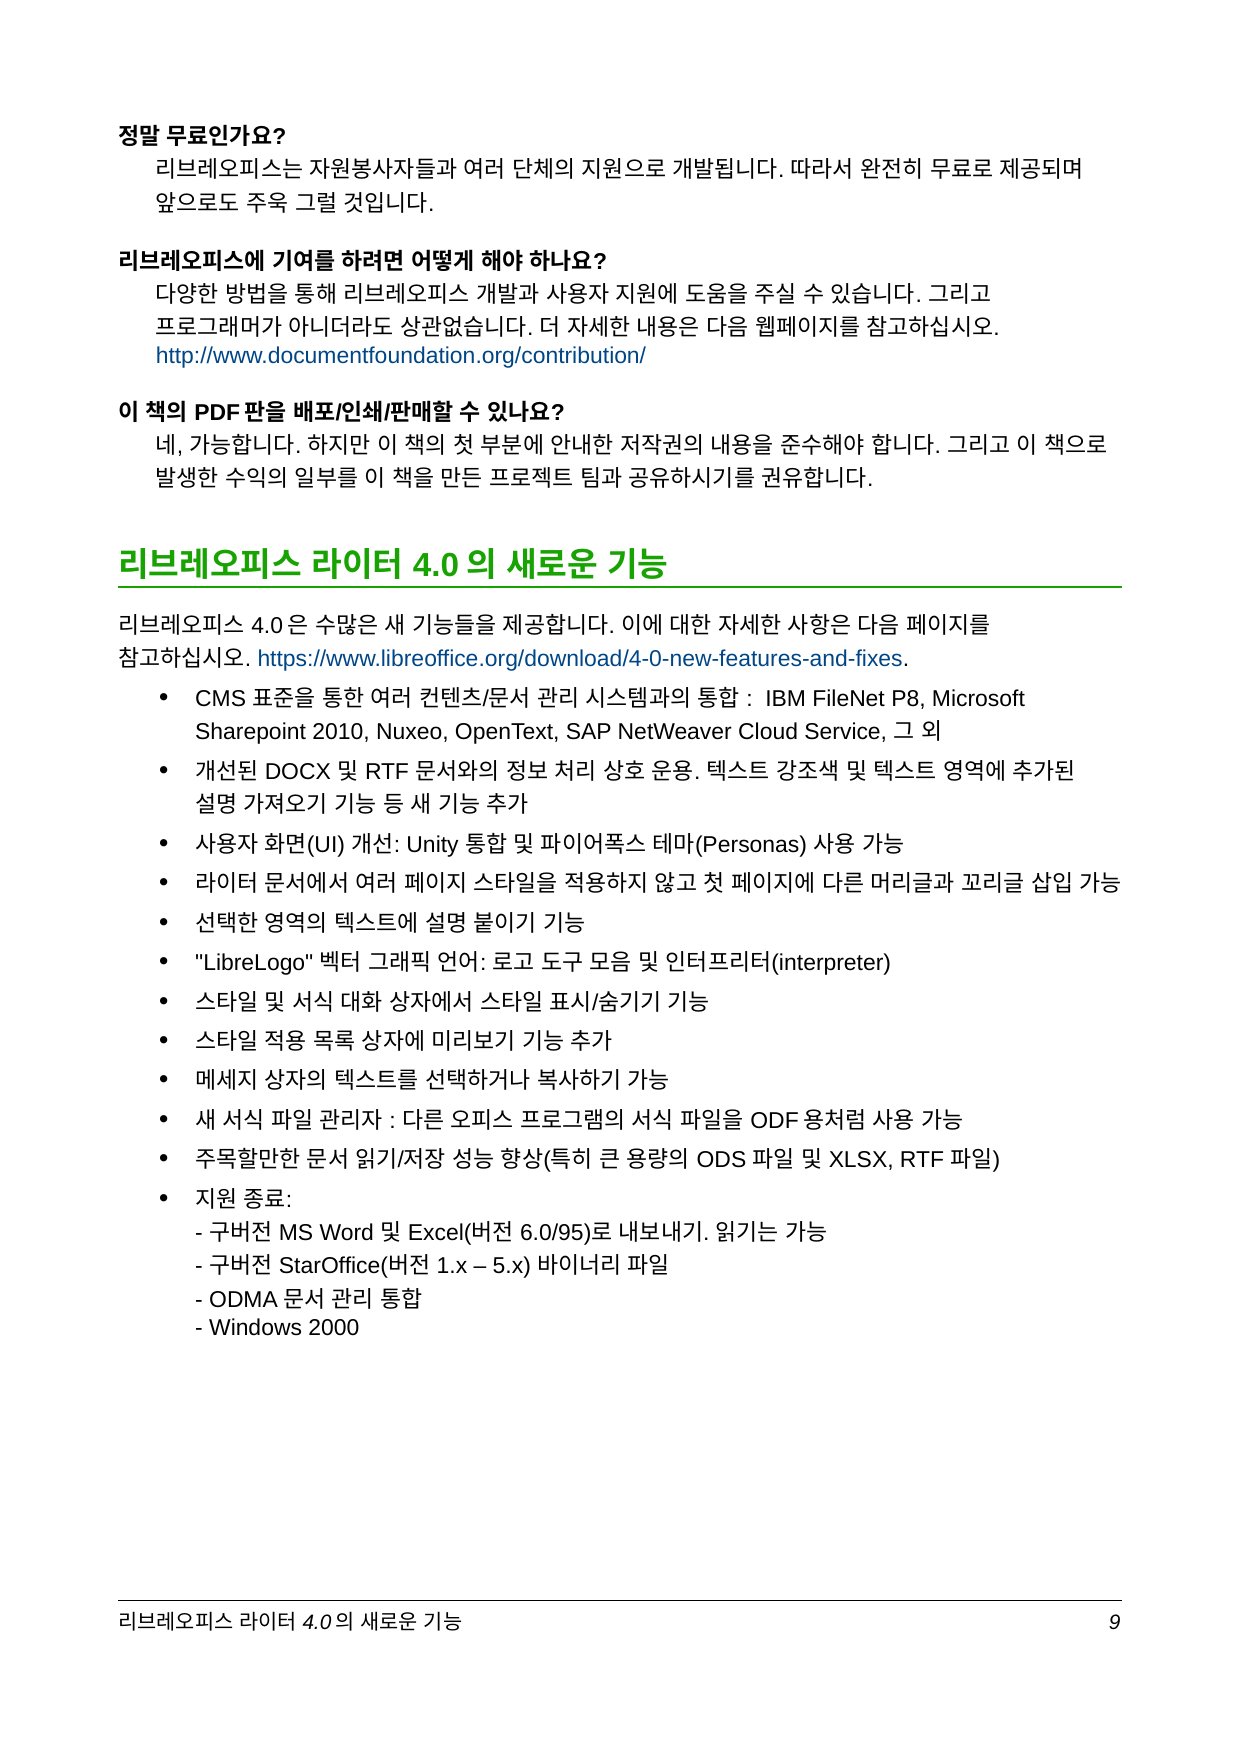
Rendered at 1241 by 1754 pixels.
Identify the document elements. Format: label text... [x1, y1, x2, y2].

text 다양한 방법을 통해 리브레오피스 개발과 사용자 지원에 도움을 주실 수 있습니다. 그리고 프로그래머가 아니더라도 상관없습니다. 더 자세한 내용은 다음 웹페이지를 참고하십시오. http://www.documentfoundation.org/contribution/ [156, 276, 1122, 369]
list 스타일 적용 목록 상자에 미리보기 기능 추가 [156, 1023, 1122, 1056]
text 리브레오피스는 자원봉사자들과 여러 단체의 지원으로 개발됩니다. 따라서 완전히 무료로 제공되며 앞으로도 주욱 그럴 것입니다. [156, 151, 1122, 218]
text 이 책의 PDF판을 배포/인쇄/판매할 수 있나요? [118, 394, 1122, 427]
list 개선된 DOCX 및 RTF 문서와의 정보 처리 상호 운용. 텍스트 강조색 및 텍스트 영역에 추가된 설명 가져오기 기능 등 새 기능 추가 [156, 753, 1122, 819]
text 네, 가능합니다. 하지만 이 책의 첫 부분에 안내한 저작권의 내용을 준수해야 합니다. 그리고 이 책으로 발생한 수익의 일부를 이 책을 만든 프로젝트 팀과 공유하시기를 권유합니다. [156, 427, 1122, 493]
list 메세지 상자의 텍스트를 선택하거나 복사하기 가능 [156, 1062, 1122, 1096]
subtitle 리브레오피스 라이터 4.0의 새로운 기능 [118, 538, 1122, 586]
list "LibreLogo" 벡터 그래픽 언어: 로고 도구 모음 및 인터프리터(interpreter) [156, 944, 1122, 977]
list 새 서식 파일 관리자 : 다른 오피스 프로그램의 서식 파일을 ODF용처럼 사용 가능 [156, 1102, 1122, 1135]
list 라이터 문서에서 여러 페이지 스타일을 적용하지 않고 첫 페이지에 다른 머리글과 꼬리글 삽입 가능 [156, 865, 1122, 898]
list 스타일 및 서식 대화 상자에서 스타일 표시/숨기기 기능 [156, 983, 1122, 1017]
list CMS 표준을 통한 여러 컨텐츠/문서 관리 시스템과의 통합 : IBM FileNet P8, Microsoft Sharepoint 2010, Nuxeo, OpenText, SAP NetWeaver Cloud Service, 그 외 [156, 680, 1122, 746]
text 리브레오피스에 기여를 하려면 어떻게 해야 하나요? [118, 243, 1122, 276]
list 선택한 영역의 텍스트에 설명 붙이기 기능 [156, 904, 1122, 938]
list 리브레오피스 4.0은 수많은 새 기능들을 제공합니다. 이에 대한 자세한 사항은 다음 페이지를 참고하십시오. https://www.libreoffice.org/download/4-0-new-features-and-fixes. [118, 607, 1122, 673]
list 사용자 화면(UI) 개선: Unity 통합 및 파이어폭스 테마(Personas) 사용 가능 [156, 825, 1122, 859]
text 정말 무료인가요? [118, 118, 1122, 151]
